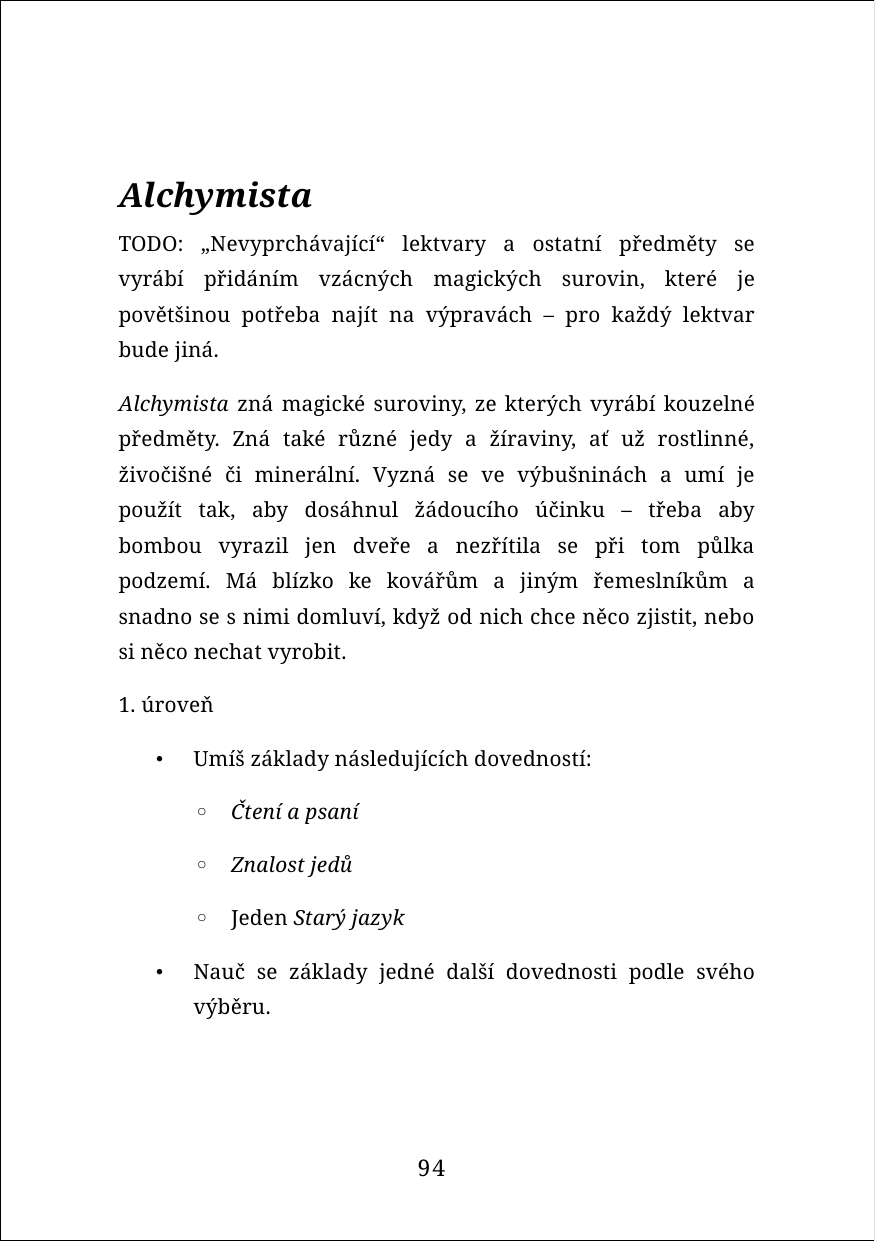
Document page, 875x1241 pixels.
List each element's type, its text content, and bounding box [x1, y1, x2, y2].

text 1. úroveň [118, 691, 756, 719]
list Znalost jedů [193, 850, 756, 879]
list Umíš základy následujících dovedností: [156, 744, 756, 772]
list Čtení a psaní [193, 797, 756, 826]
text TODO: „Nevyprchávající“ lektvary a ostatní předměty se vyrábí přidáním vzácných magických surovin, které je povětšinou potřeba najít na výpravách – pro každý lektvar bude jiná. [118, 229, 756, 364]
list Jeden Starý jazyk [193, 903, 756, 932]
text Alchymista zná magické suroviny, ze kterých vyrábí kouzelné předměty. Zná také různé jedy a žíraviny, ať už rostlinné, živočišné či minerální. Vyzná se ve výbušninách a umí je použít tak, aby dosáhnul žádoucího účinku – třeba aby bombou vyrazil jen dveře a nezřítila se při tom půlka podzemí. Má blízko ke kovářům a jiným řemeslníkům a snadno se s nimi domluví, když od nich chce něco zjistit, nebo si něco nechat vyrobit. [118, 389, 756, 666]
list Nauč se základy jedné další dovednosti podle svého výběru. [156, 957, 756, 1021]
subtitle Alchymista [118, 172, 756, 217]
